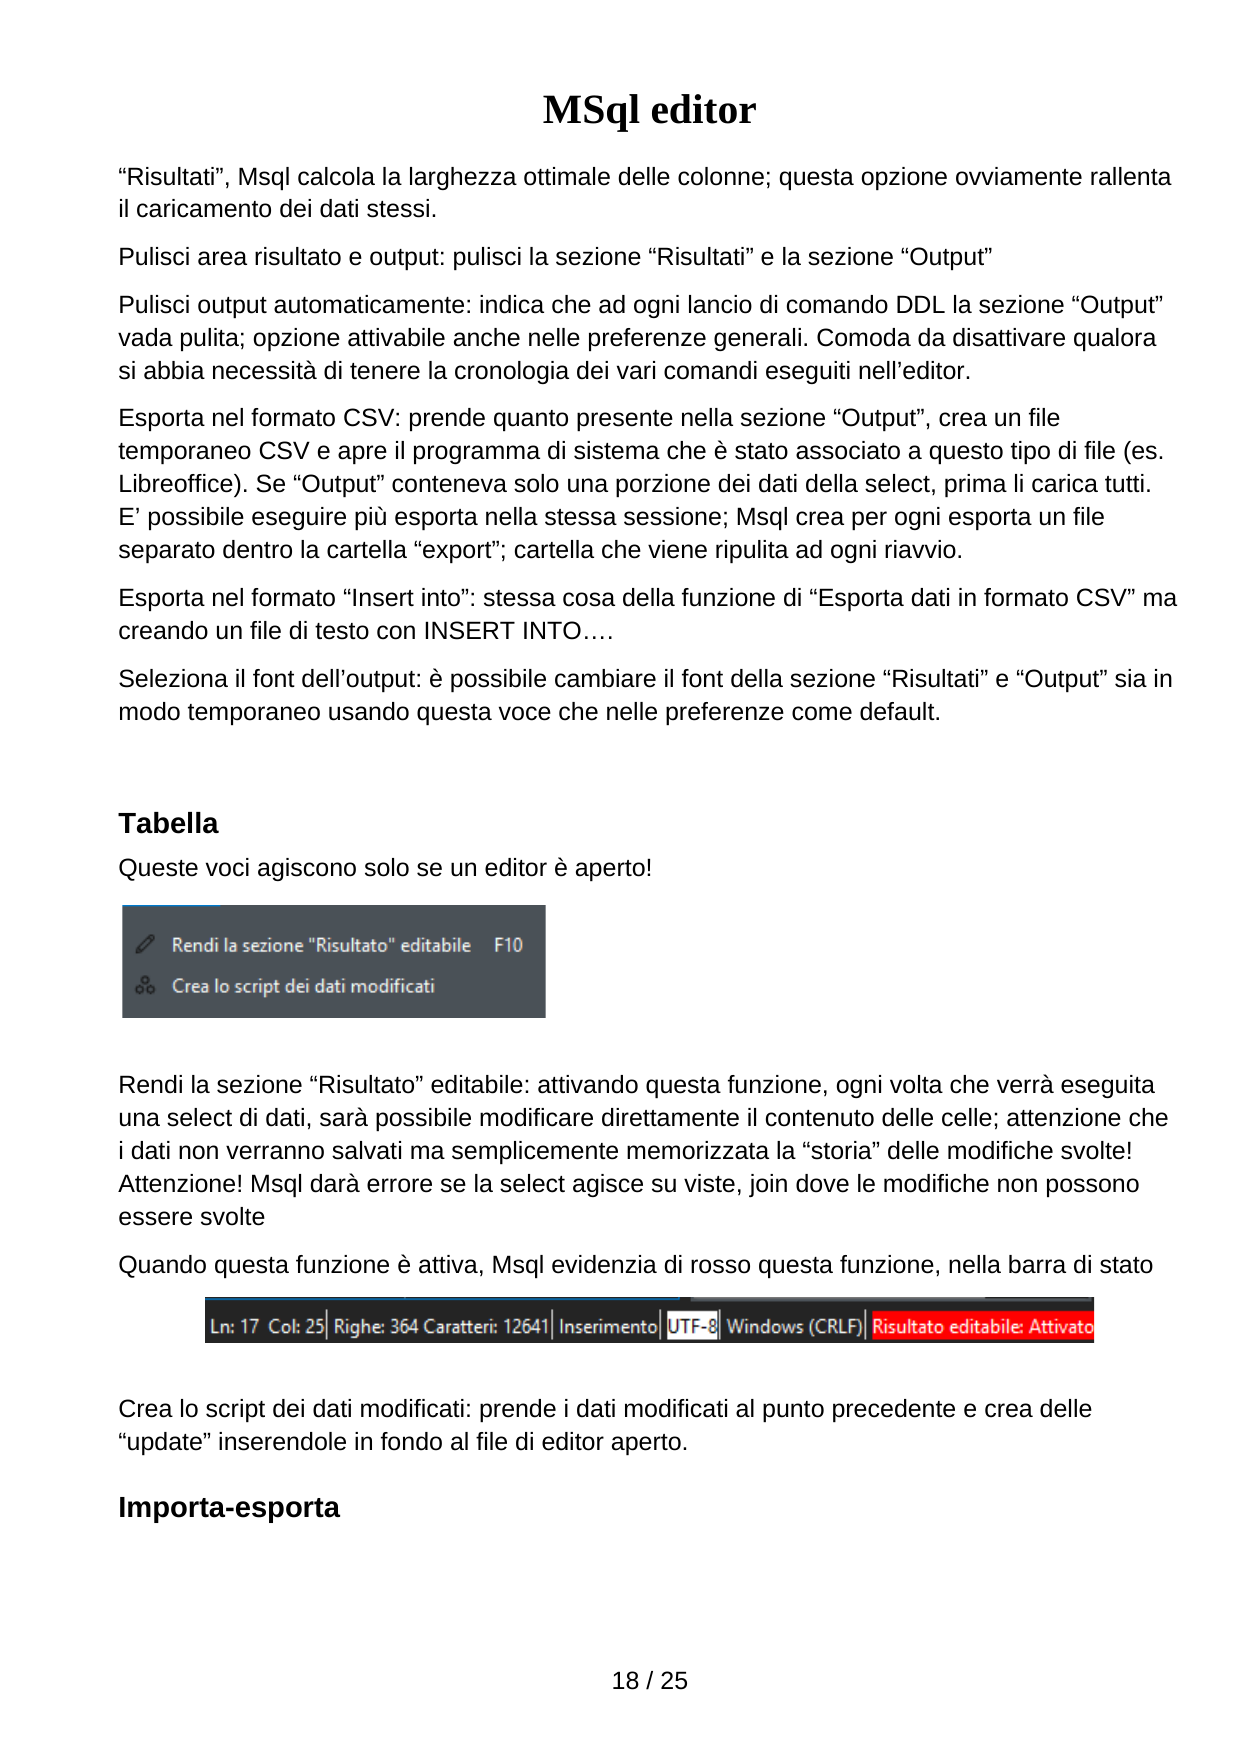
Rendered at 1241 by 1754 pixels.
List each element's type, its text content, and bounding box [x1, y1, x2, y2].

text Seleziona il font dell’output: è possibile cambiare il font della sezione “Risultati” e “Output” sia in modo temporaneo usando questa voce che nelle preferenze come default. [118, 664, 1181, 725]
text Esporta nel formato “Insert into”: stessa cosa della funzione di “Esporta dati in formato CSV” ma creando un file di testo con INSERT INTO…. [118, 583, 1181, 645]
text Esporta nel formato CSV: prende quanto presente nella sezione “Output”, crea un file temporaneo CSV e apre il programma di sistema che è stato associato a questo tipo di file (es. Libreoffice). Se “Output” conteneva solo una porzione dei dati della select, prima li carica tutti. E’ possibile eseguire più esporta nella stessa sessione; Msql crea per ogni esporta un file separato dentro la cartella “export”; cartella che viene ripulita ad ogni riavvio. [118, 403, 1181, 564]
subtitle Importa-esporta [118, 1489, 1181, 1523]
text Pulisci output automaticamente: indica che ad ogni lancio di comando DDL la sezione “Output” vada pulita; opzione attivabile anche nelle preferenze generali. Comoda da disattivare qualora si abbia necessità di tenere la cronologia dei vari comandi eseguiti nell’editor. [118, 290, 1181, 384]
picture [122, 905, 546, 1018]
text Crea lo script dei dati modificati: prende i dati modificati al punto precedente e crea delle “update” inserendole in fondo al file di editor aperto. [118, 1394, 1181, 1456]
subtitle Tabella [118, 806, 1181, 840]
picture [205, 1297, 1095, 1343]
text Pulisci area risultato e output: pulisci la sezione “Risultati” e la sezione “Output” [118, 242, 1181, 271]
text “Risultati”, Msql calcola la larghezza ottimale delle colonne; questa opzione ovviamente rallenta il caricamento dei dati stessi. [118, 161, 1181, 223]
text Quando questa funzione è attiva, Msql evidenzia di rosso questa funzione, nella barra di stato [118, 1249, 1181, 1278]
text Queste voci agiscono solo se un editor è aperto! [118, 852, 1181, 881]
text Rendi la sezione “Risultato” editabile: attivando questa funzione, ogni volta che verrà eseguita una select di dati, sarà possibile modificare direttamente il contenuto delle celle; attenzione che i dati non verranno salvati ma semplicemente memorizzata la “storia” delle modifiche svolte! Attenzione! Msql darà errore se la select agisce su viste, join dove le modifiche non possono essere svolte [118, 1070, 1181, 1231]
